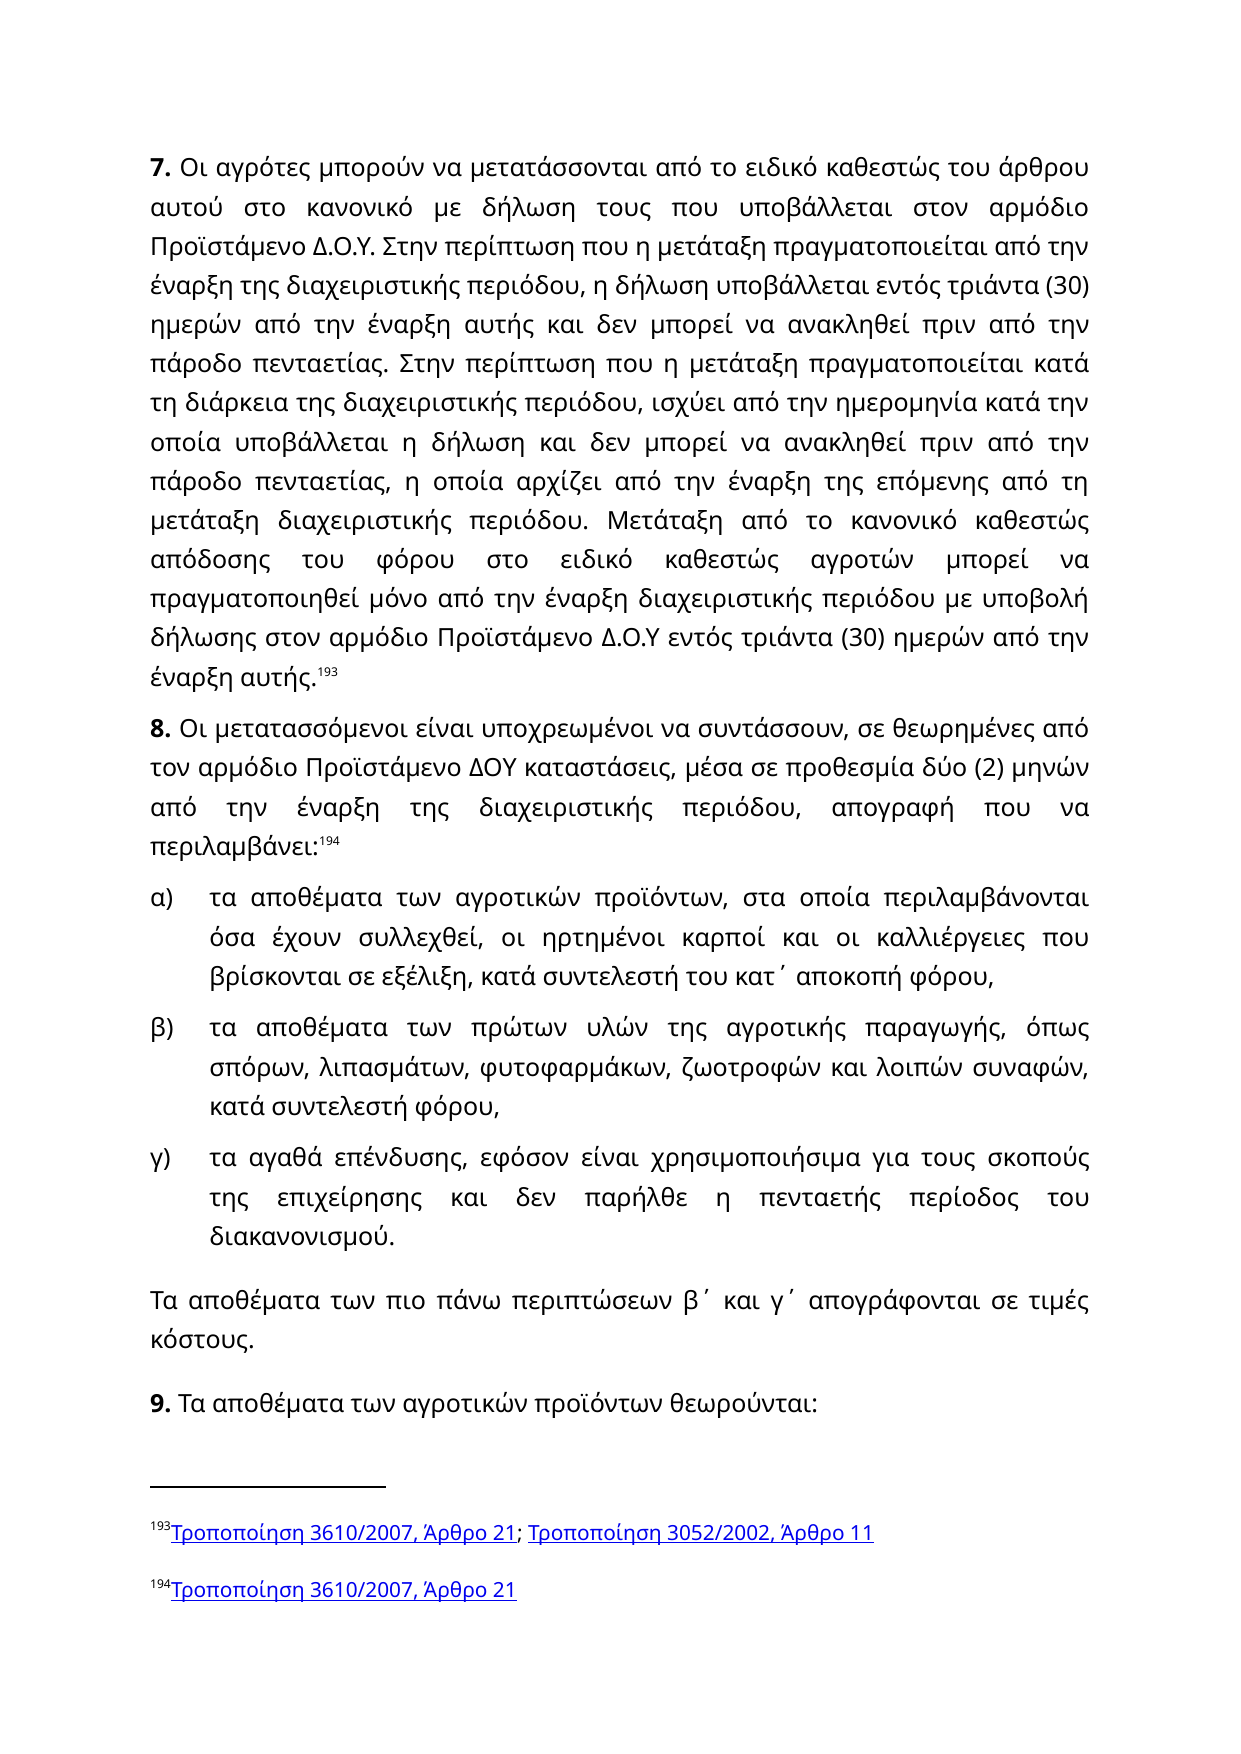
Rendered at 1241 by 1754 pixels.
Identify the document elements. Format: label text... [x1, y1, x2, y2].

list α) τα αποθέματα των αγροτικών προϊόντων, στα οποία περιλαμβάνονται όσα έχουν συλλεχθεί, οι ηρτημένοι καρποί και οι καλλιέργειες που βρίσκονται σε εξέλιξη, κατά συντελεστή του κατ΄ αποκοπή φόρου, [150, 880, 1090, 992]
text 9. Τα αποθέματα των αγροτικών προϊόντων θεωρούνται: [150, 1386, 1090, 1420]
list γ) τα αγαθά επένδυσης, εφόσον είναι χρησιμοποιήσιμα για τους σκοπούς της επιχείρησης και δεν παρήλθε η πενταετής περίοδος του διακανονισμού. [150, 1140, 1090, 1252]
list β) τα αποθέματα των πρώτων υλών της αγροτικής παραγωγής, όπως σπόρων, λιπασμάτων, φυτοφαρμάκων, ζωοτροφών και λοιπών συναφών, κατά συντελεστή φόρου, [150, 1010, 1090, 1122]
text 8. Οι μετατασσόμενοι είναι υποχρεωμένοι να συντάσσουν, σε θεωρημένες από τον αρμόδιο Προϊστάμενο ΔΟΥ καταστάσεις, μέσα σε προθεσμία δύο (2) μηνών από την έναρξη της διαχειριστικής περιόδου, απογραφή που να περιλαμβάνει: [150, 711, 1090, 862]
text 7. Οι αγρότες μπορούν να μετατάσσονται από το ειδικό καθεστώς του άρθρου αυτού στο κανονικό με δήλωση τους που υποβάλλεται στον αρμόδιο Προϊστάμενο Δ.Ο.Υ. Στην περίπτωση που η μετάταξη πραγματοποιείται από την έναρξη της διαχειριστικής περιόδου, η δήλωση υποβάλλεται εντός τριάντα (30) ημερών από την έναρξη αυτής και δεν μπορεί να ανακληθεί πριν από την πάροδο πενταετίας. Στην περίπτωση που η μετάταξη πραγματοποιείται κατά τη διάρκεια της διαχειριστικής περιόδου, ισχύει από την ημερομηνία κατά την οποία υποβάλλεται η δήλωση και δεν μπορεί να ανακληθεί πριν από την πάροδο πενταετίας, η οποία αρχίζει από την έναρξη της επόμενης από τη μετάταξη διαχειριστικής περιόδου. Μετάταξη από το κανονικό καθεστώς απόδοσης του φόρου στο ειδικό καθεστώς αγροτών μπορεί να πραγματοποιηθεί μόνο από την έναρξη διαχειριστικής περιόδου με υποβολή δήλωσης στον αρμόδιο Προϊστάμενο Δ.Ο.Υ εντός τριάντα (30) ημερών από την έναρξη αυτής. [150, 150, 1090, 693]
text Τα αποθέματα των πιο πάνω περιπτώσεων β΄ και γ΄ απογράφονται σε τιμές κόστους. [150, 1282, 1090, 1356]
text Τροποποίηση 3610/2007, Άρθρο 21; Τροποποίηση 3052/2002, Άρθρο 11 [150, 1518, 1090, 1546]
text Τροποποίηση 3610/2007, Άρθρο 21 [150, 1576, 1090, 1604]
